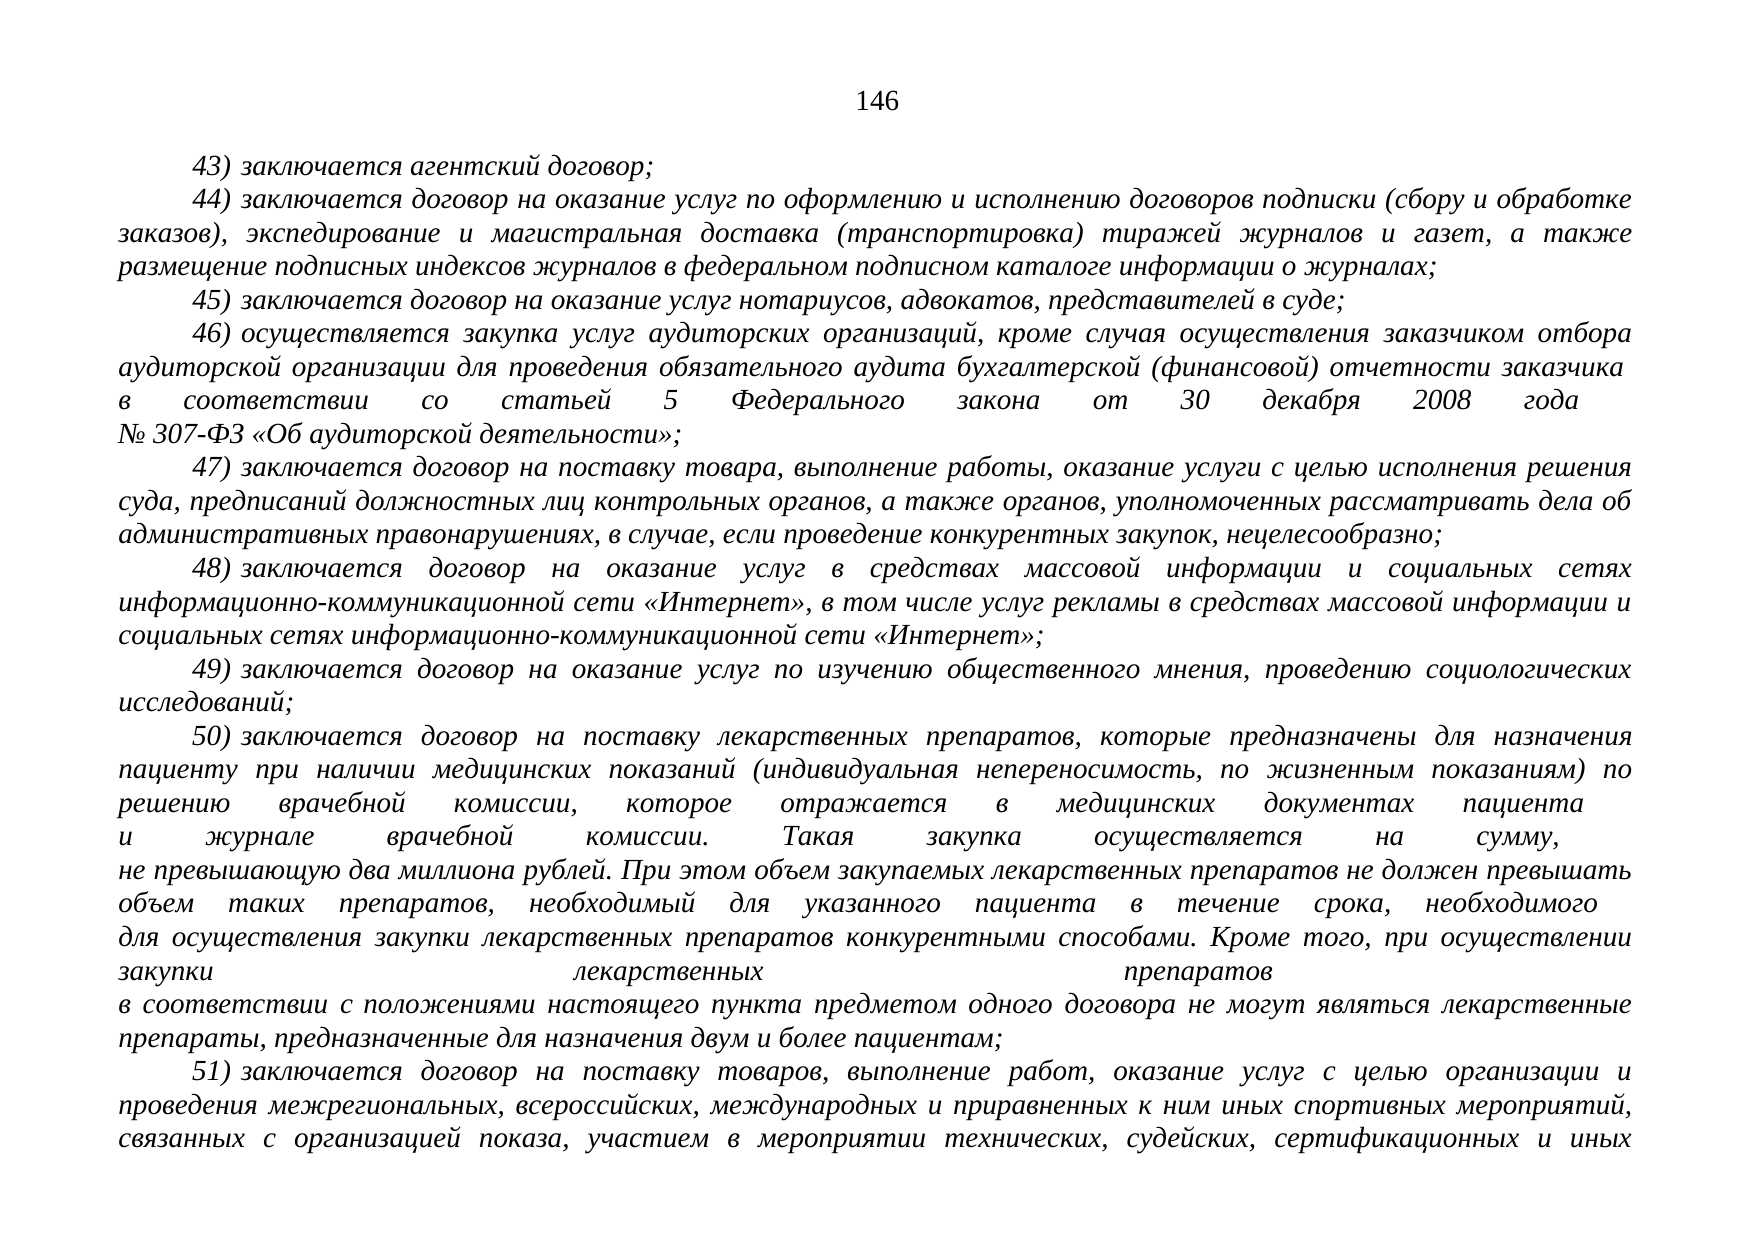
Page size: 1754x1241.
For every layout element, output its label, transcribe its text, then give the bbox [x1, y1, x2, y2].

text 44) заключается договор на оказание услуг по оформлению и исполнению договоров подписки (сбору и обработке заказов), экспедирование и магистральная доставка (транспортировка) тиражей журналов и газет, а также размещение подписных индексов журналов в федеральном подписном каталоге информации о журналах; [118, 181, 1636, 282]
text 49) заключается договор на оказание услуг по изучению общественного мнения, проведению социологических исследований; [118, 651, 1636, 718]
text 50) заключается договор на поставку лекарственных препаратов, которые предназначены для назначения пациенту при наличии медицинских показаний (индивидуальная непереносимость, по жизненным показаниям) по решению врачебной комиссии, которое отражается в медицинских документах пациента и журнале врачебной комиссии. Такая закупка осуществляется на сумму, не превышающую два миллиона рублей. При этом объем закупаемых лекарственных препаратов не должен превышать объем таких препаратов, необходимый для указанного пациента в течение срока, необходимого для осуществления закупки лекарственных препаратов конкурентными способами. Кроме того, при осуществлении закупки лекарственных препаратов в соответствии с положениями настоящего пункта предметом одного договора не могут являться лекарственные препараты, предназначенные для назначения двум и более пациентам; [118, 718, 1636, 1053]
text 47) заключается договор на поставку товара, выполнение работы, оказание услуги с целью исполнения решения суда, предписаний должностных лиц контрольных органов, а также органов, уполномоченных рассматривать дела об административных правонарушениях, в случае, если проведение конкурентных закупок, нецелесообразно; [118, 449, 1636, 550]
text 43) заключается агентский договор; [118, 148, 1636, 181]
text 46) осуществляется закупка услуг аудиторских организаций, кроме случая осуществления заказчиком отбора аудиторской организации для проведения обязательного аудита бухгалтерской (финансовой) отчетности заказчика в соответствии со статьей 5 Федерального закона от 30 декабря 2008 года № 307-ФЗ «Об аудиторской деятельности»; [118, 315, 1636, 449]
text 51) заключается договор на поставку товаров, выполнение работ, оказание услуг с целью организации и проведения межрегиональных, всероссийских, международных и приравненных к ним иных спортивных мероприятий, связанных с организацией показа, участием в мероприятии технических, судейских, сертификационных и иных [118, 1053, 1636, 1154]
text 45) заключается договор на оказание услуг нотариусов, адвокатов, представителей в суде; [118, 282, 1636, 315]
text 48) заключается договор на оказание услуг в средствах массовой информации и социальных сетях информационно-коммуникационной сети «Интернет», в том числе услуг рекламы в средствах массовой информации и социальных сетях информационно-коммуникационной сети «Интернет»; [118, 550, 1636, 651]
